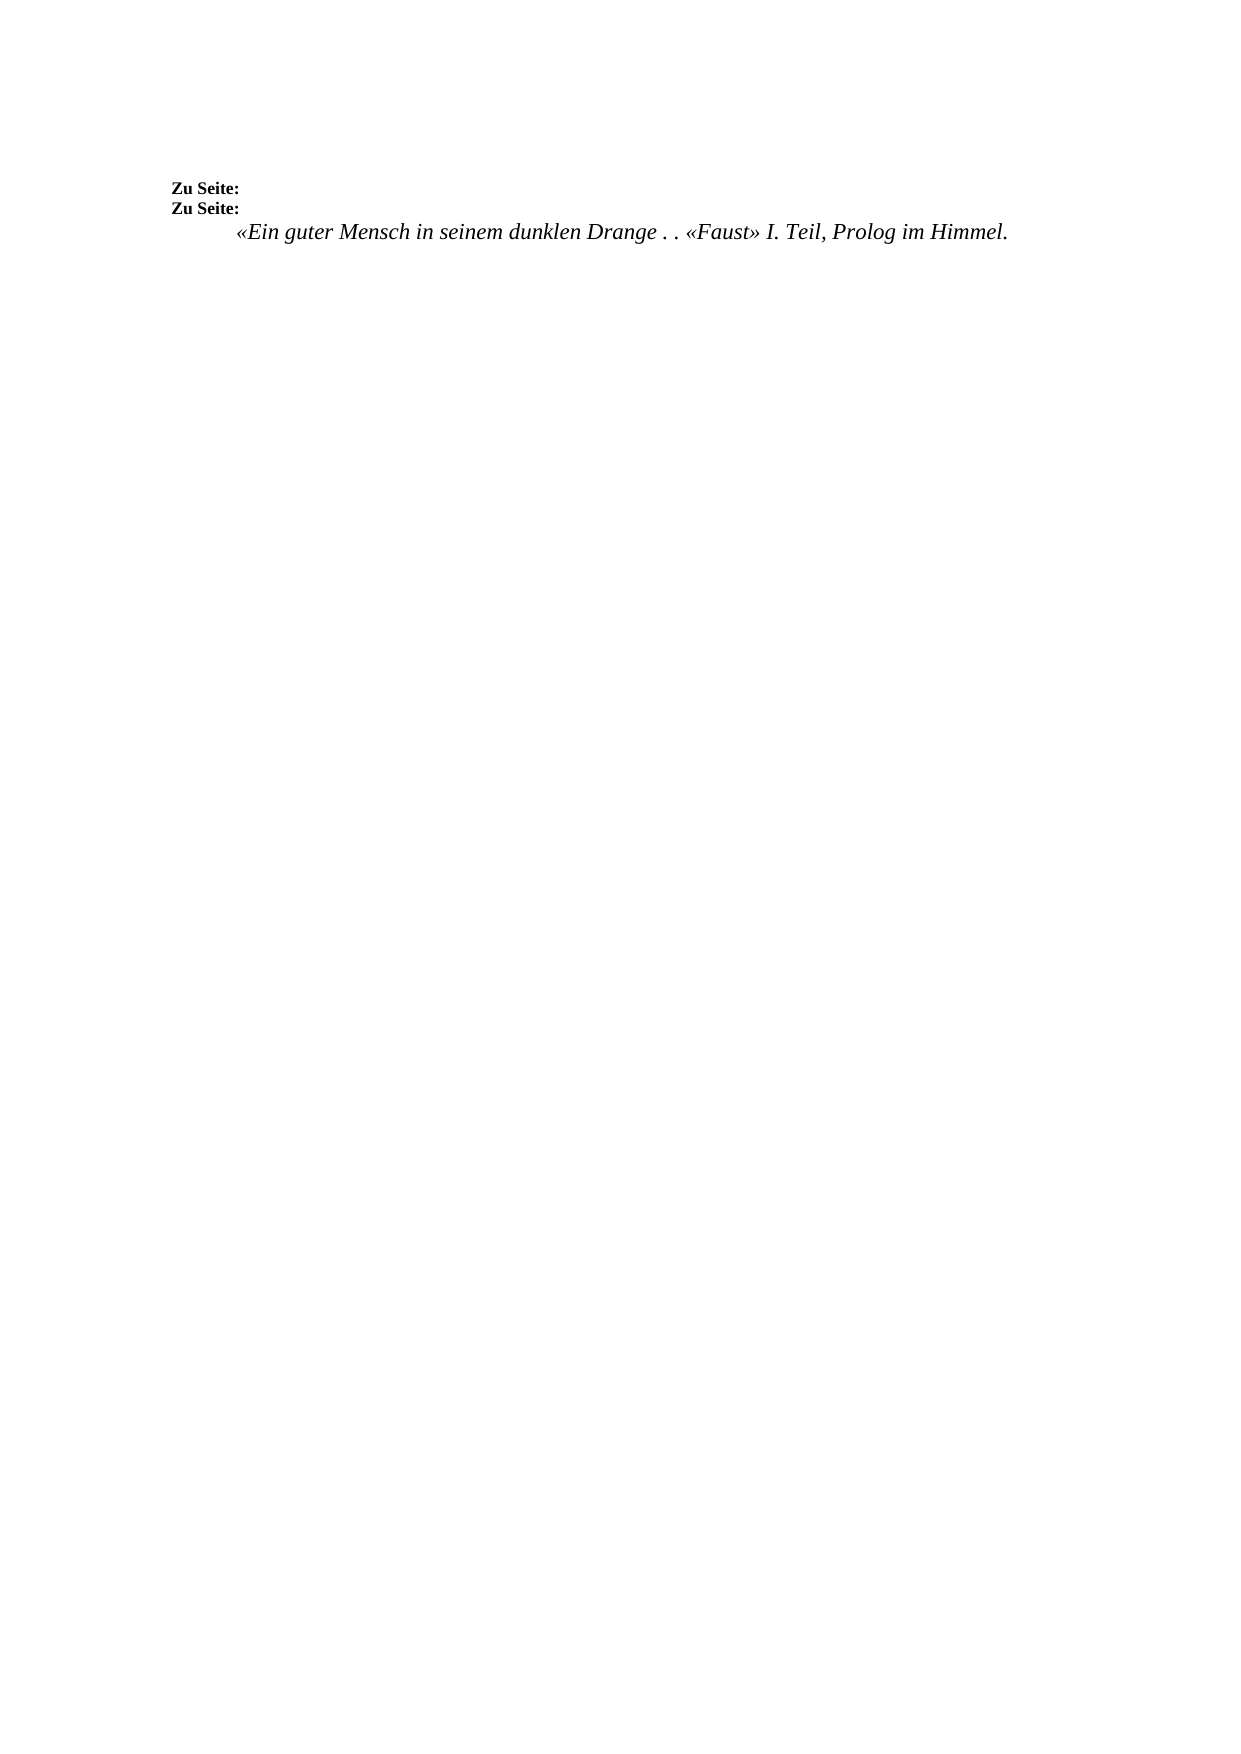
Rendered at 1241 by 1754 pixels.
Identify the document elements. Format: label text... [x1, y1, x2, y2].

text «Ein guter Mensch in seinem dunklen Drange . . «Faust» I. Teil, Prolog im Himmel. [229, 218, 1103, 245]
